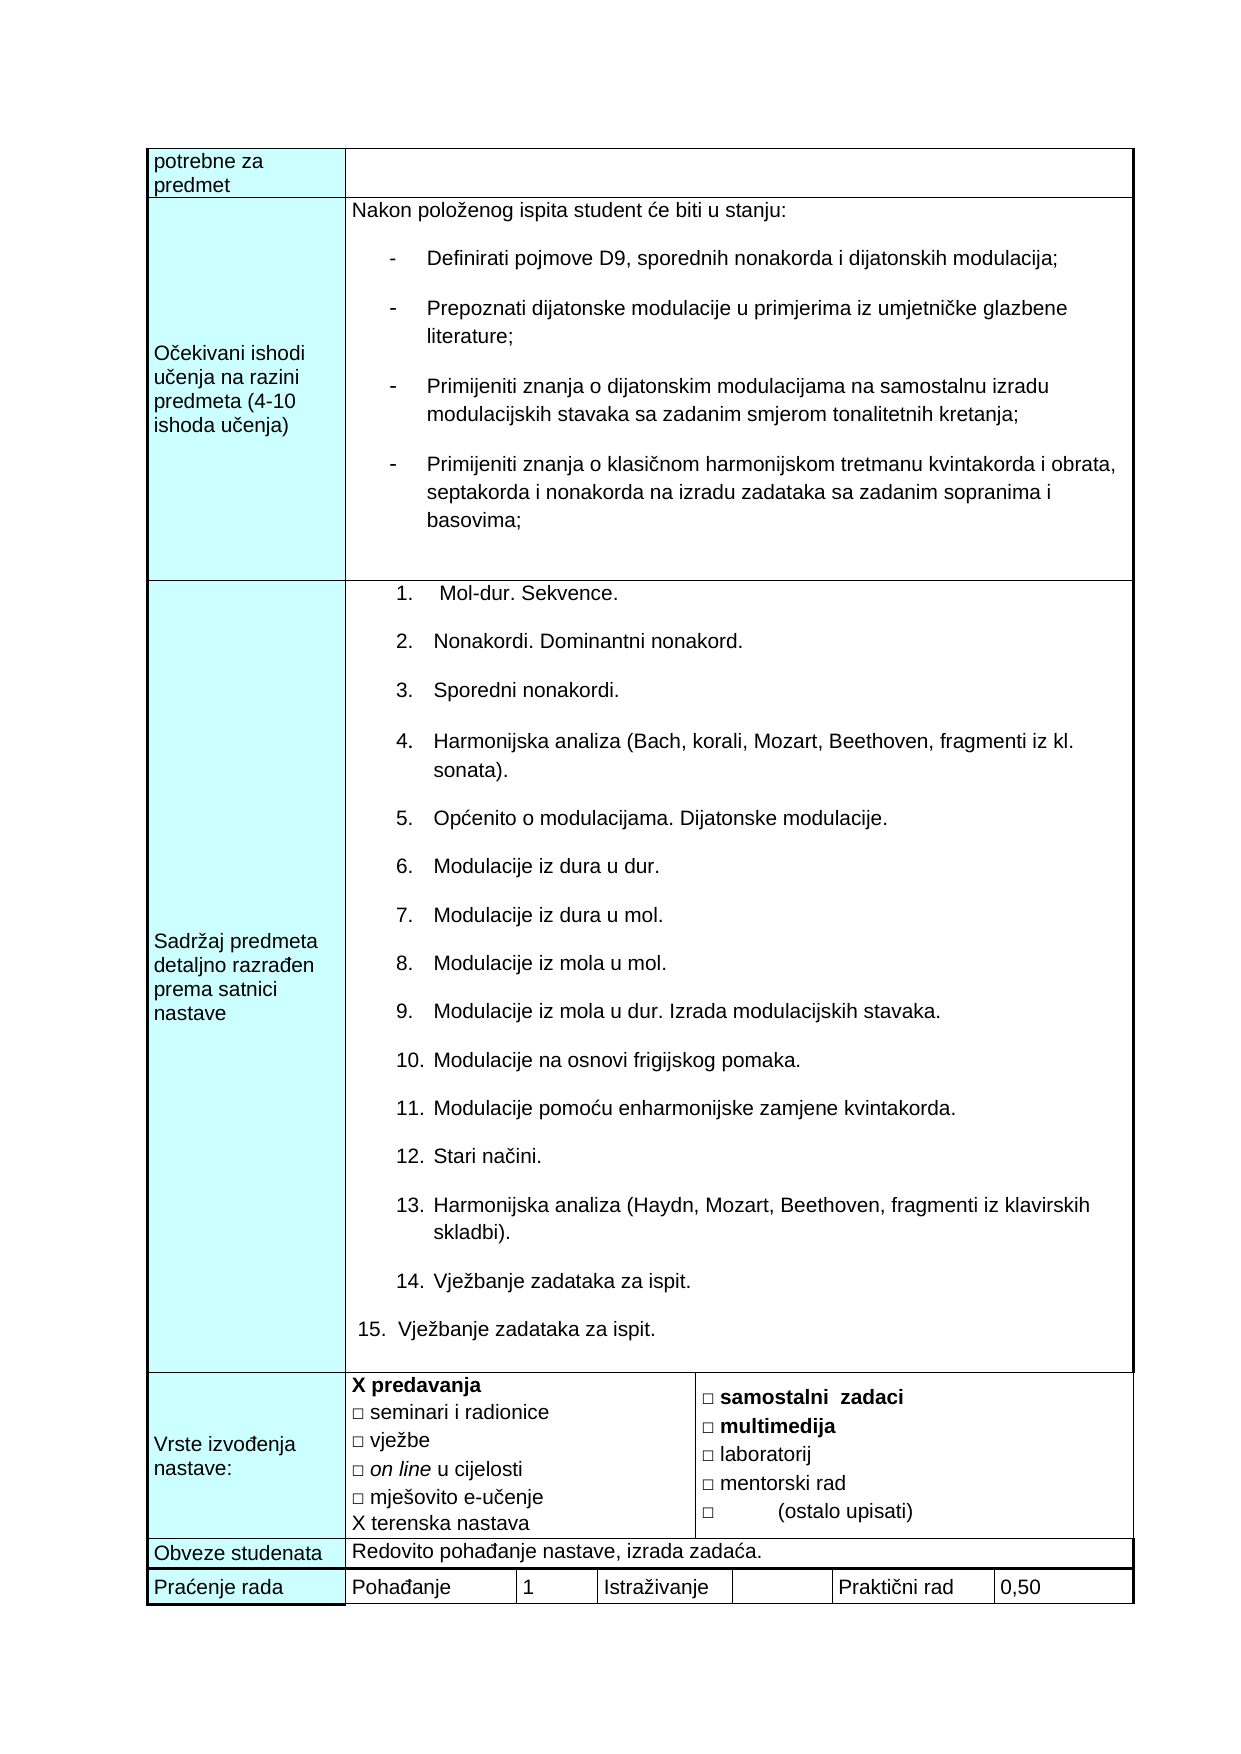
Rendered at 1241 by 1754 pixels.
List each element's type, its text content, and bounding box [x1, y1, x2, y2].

table_cell Mol-dur. Sekvence. Nonakordi. Dominantni nonakord. Sporedni nonakordi. Harmonijska analiza (Bach, korali, Mozart, Beethoven, fragmenti iz kl. sonata). Općenito o modulacijama. Dijatonske modulacije. Modulacije iz dura u dur. Modulacije iz dura u mol. Modulacije iz mola u mol. Modulacije iz mola u dur. Izrada modulacijskih stavaka. Modulacije na osnovi frigijskog pomaka. Modulacije pomoću enharmonijske zamjene kvintakorda. Stari načini. Harmonijska analiza (Haydn, Mozart, Beethoven, fragmenti iz klavirskih skladbi). Vježbanje zadataka za ispit. 15. Vježbanje zadataka za ispit. [346, 581, 1132, 1372]
table_cell [733, 1570, 832, 1603]
table_cell 0,50 [995, 1570, 1132, 1603]
table_cell Praktični rad [833, 1570, 994, 1603]
table_cell Redovito pohađanje nastave, izrada zadaća. [346, 1539, 1132, 1567]
table_cell ☐ samostalni zadaci ☐ multimedija ☐ laboratorij ☐ mentorski rad ☐ (ostalo upisati) [696, 1373, 1133, 1538]
table_cell [346, 149, 1132, 197]
table_cell 1 [517, 1570, 597, 1603]
table_cell Istraživanje [598, 1570, 732, 1603]
table_cell potrebne za predmet [149, 149, 345, 197]
table_cell Sadržaj predmeta detaljno razrađen prema satnici nastave [149, 581, 345, 1372]
table_cell Nakon položenog ispita student će biti u stanju: Definirati pojmove D9, sporednih nonakorda i dijatonskih modulacija; Prepoznati dijatonske modulacije u primjerima iz umjetničke glazbene literature; Primijeniti znanja o dijatonskim modulacijama na samostalnu izradu modulacijskih stavaka sa zadanim smjerom tonalitetnih kretanja; Primijeniti znanja o klasičnom harmonijskom tretmanu kvintakorda i obrata, septakorda i nonakorda na izradu zadataka sa zadanim sopranima i basovima; [346, 198, 1132, 580]
table_cell Pohađanje [346, 1570, 516, 1603]
table_cell Obveze studenata [149, 1539, 345, 1567]
table_cell Očekivani ishodi učenja na razini predmeta (4-10 ishoda učenja) [149, 198, 345, 580]
table_cell Vrste izvođenja nastave: [149, 1373, 345, 1538]
table_cell X predavanja ☐ seminari i radionice ☐ vježbe ☐ on line u cijelosti ☐ mješovito e-učenje X terenska nastava [346, 1373, 695, 1538]
table_cell Praćenje rada [149, 1570, 345, 1603]
